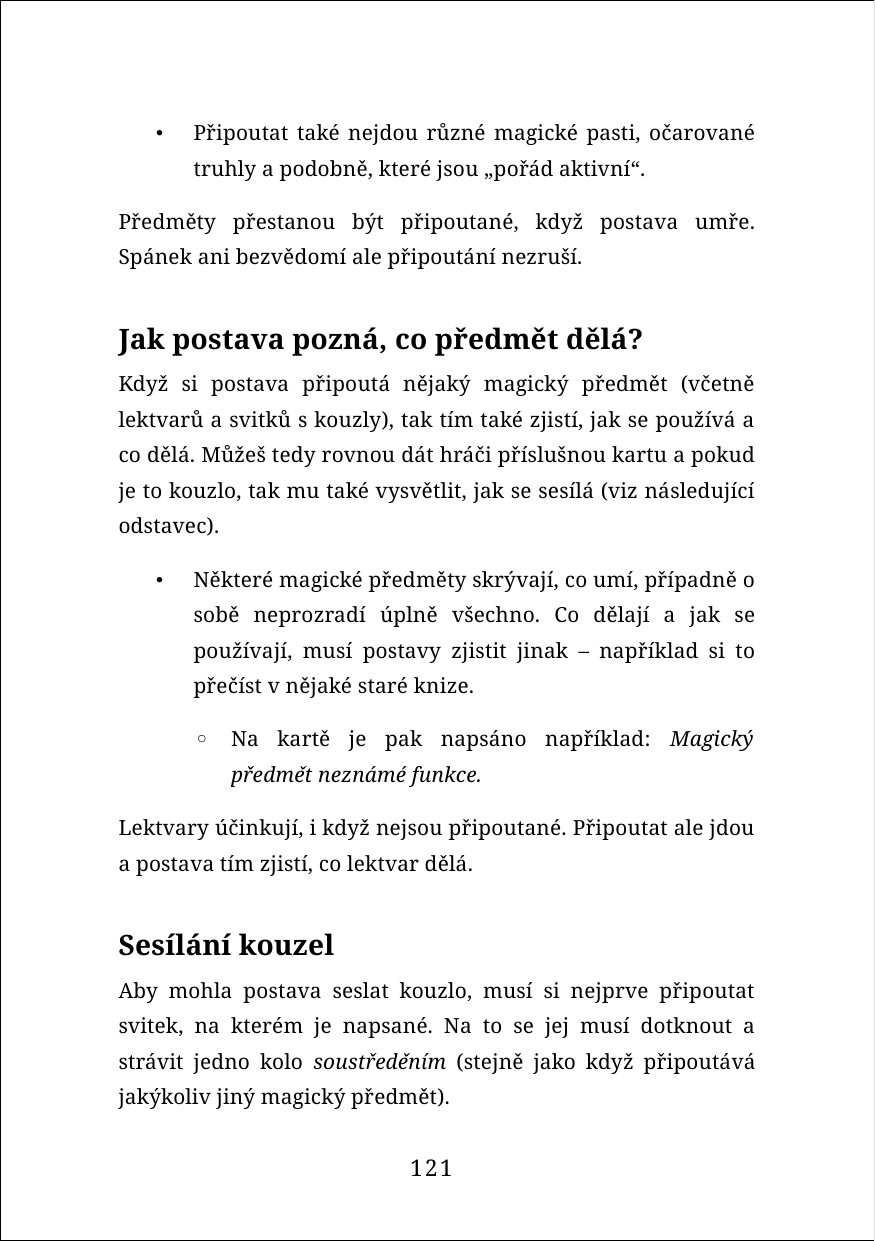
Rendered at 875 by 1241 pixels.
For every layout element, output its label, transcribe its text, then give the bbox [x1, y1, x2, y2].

subtitle Sesílání kouzel [118, 926, 756, 964]
text Když si postava připoutá nějaký magický předmět (včetně lektvarů a svitků s kouzly), tak tím také zjistí, jak se používá a co dělá. Můžeš tedy rovnou dát hráči příslušnou kartu a pokud je to kouzlo, tak mu také vysvětlit, jak se sesílá (viz následující odstavec). [118, 369, 756, 540]
text Lektvary účinkují, i když nejsou připoutané. Připoutat ale jdou a postava tím zjistí, co lektvar dělá. [118, 813, 756, 877]
subtitle Jak postava pozná, co předmět dělá? [118, 319, 756, 358]
text Předměty přestanou být připoutané, když postava umře. Spánek ani bezvědomí ale připoutání nezruší. [118, 207, 756, 271]
text Aby mohla postava seslat kouzlo, musí si nejprve připoutat svitek, na kterém je napsané. Na to se jej musí dotknout a strávit jedno kolo soustředěním (stejně jako když připoutává jakýkoliv jiný magický předmět). [118, 976, 756, 1111]
list Připoutat také nejdou různé magické pasti, očarované truhly a podobně, které jsou „pořád aktivní“. [156, 118, 756, 182]
list Některé magické předměty skrývají, co umí, případně o sobě neprozradí úplně všechno. Co dělají a jak se používají, musí postavy zjistit jinak – například si to přečíst v nějaké staré knize. [156, 565, 756, 700]
list Na kartě je pak napsáno například: Magický předmět neznámé funkce. [193, 724, 756, 788]
